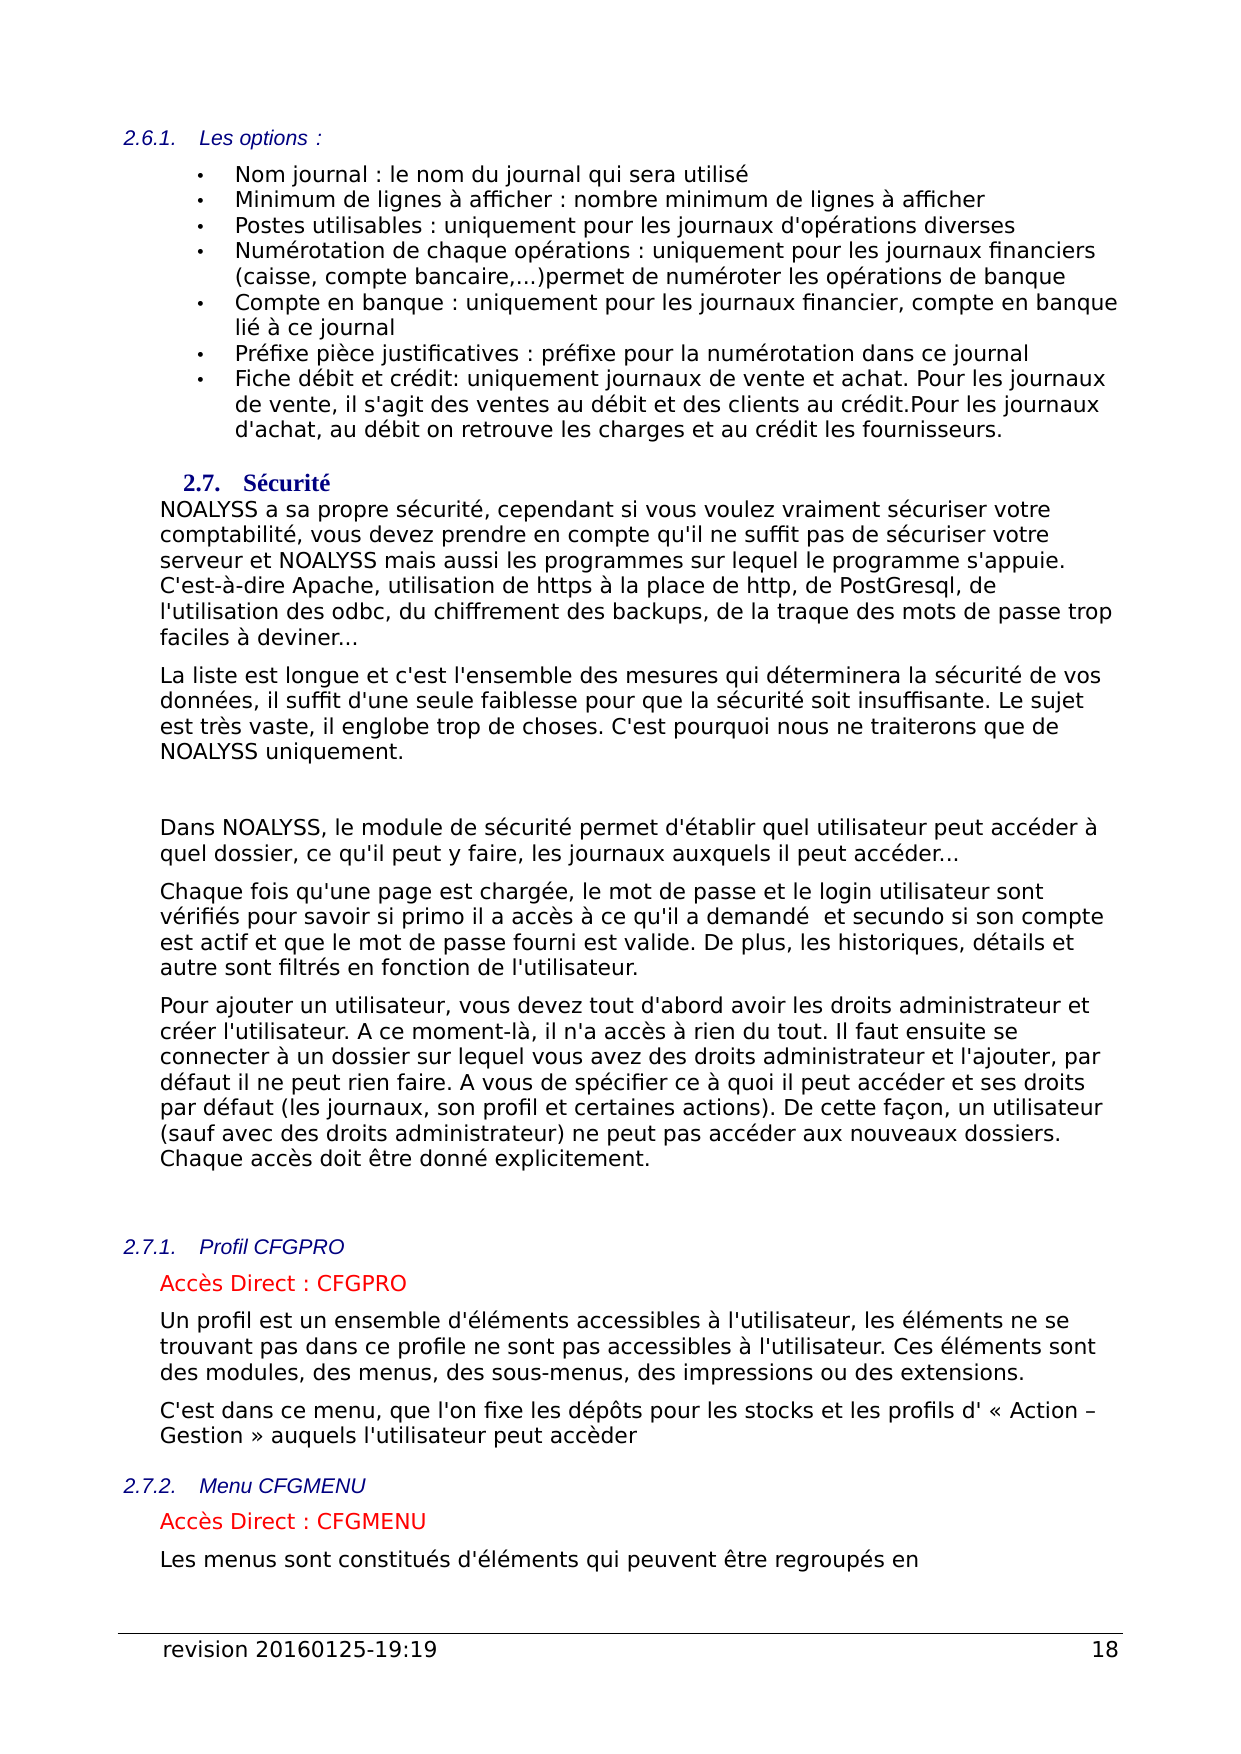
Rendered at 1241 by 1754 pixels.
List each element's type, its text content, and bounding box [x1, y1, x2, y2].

text Accès Direct : CFGPRO [159, 1271, 1123, 1296]
list Minimum de lignes à afficher : nombre minimum de lignes à afficher [197, 188, 1123, 213]
text La liste est longue et c'est l'ensemble des mesures qui déterminera la sécurité de vos données, il suffit d'une seule faiblesse pour que la sécurité soit insuffisante. Le sujet est très vaste, il englobe trop de choses. C'est pourquoi nous ne traiterons que de NOALYSS uniquement. [159, 663, 1123, 765]
text Dans NOALYSS, le module de sécurité permet d'établir quel utilisateur peut accéder à quel dossier, ce qu'il peut y faire, les journaux auxquels il peut accéder... [159, 815, 1123, 866]
text Accès Direct : CFGMENU [159, 1509, 1123, 1535]
list Nom journal : le nom du journal qui sera utilisé [197, 162, 1123, 188]
list Numérotation de chaque opérations : uniquement pour les journaux financiers (caisse, compte bancaire,...)permet de numéroter les opérations de banque [197, 239, 1123, 290]
list Postes utilisables : uniquement pour les journaux d'opérations diverses [197, 213, 1123, 239]
text NOALYSS a sa propre sécurité, cependant si vous voulez vraiment sécuriser votre comptabilité, vous devez prendre en compte qu'il ne suffit pas de sécuriser votre serveur et NOALYSS mais aussi les programmes sur lequel le programme s'appuie. C'est-à-dire Apache, utilisation de https à la place de http, de PostGresql, de l'utilisation des odbc, du chiffrement des backups, de la traque des mots de passe trop faciles à deviner... [159, 497, 1123, 650]
text Chaque fois qu'une page est chargée, le mot de passe et le login utilisateur sont vérifiés pour savoir si primo il a accès à ce qu'il a demandé et secundo si son compte est actif et que le mot de passe fourni est valide. De plus, les historiques, détails et autre sont filtrés en fonction de l'utilisateur. [159, 879, 1123, 981]
text Un profil est un ensemble d'éléments accessibles à l'utilisateur, les éléments ne se trouvant pas dans ce profile ne sont pas accessibles à l'utilisateur. Ces éléments sont des modules, des menus, des sous-menus, des impressions ou des extensions. [159, 1309, 1123, 1385]
subtitle Sécurité [177, 468, 1123, 497]
subtitle Les options : [117, 126, 1123, 150]
list Compte en banque : uniquement pour les journaux financier, compte en banque lié à ce journal [197, 290, 1123, 341]
subtitle Menu CFGMENU [117, 1473, 1123, 1497]
text Pour ajouter un utilisateur, vous devez tout d'abord avoir les droits administrateur et créer l'utilisateur. A ce moment-là, il n'a accès à rien du tout. Il faut ensuite se connecter à un dossier sur lequel vous avez des droits administrateur et l'ajouter, par défaut il ne peut rien faire. A vous de spécifier ce à quoi il peut accéder et ses droits par défaut (les journaux, son profil et certaines actions). De cette façon, un utilisateur (sauf avec des droits administrateur) ne peut pas accéder aux nouveaux dossiers. Chaque accès doit être donné explicitement. [159, 993, 1123, 1172]
text C'est dans ce menu, que l'on fixe les dépôts pour les stocks et les profils d' « Action – Gestion » auquels l'utilisateur peut accèder [159, 1398, 1123, 1449]
text Les menus sont constitués d'éléments qui peuvent être regroupés en [159, 1547, 1123, 1573]
list Fiche débit et crédit: uniquement journaux de vente et achat. Pour les journaux de vente, il s'agit des ventes au débit et des clients au crédit.Pour les journaux d'achat, au débit on retrouve les charges et au crédit les fournisseurs. [197, 366, 1123, 443]
subtitle Profil CFGPRO [117, 1234, 1123, 1259]
list Préfixe pièce justificatives : préfixe pour la numérotation dans ce journal [197, 341, 1123, 366]
